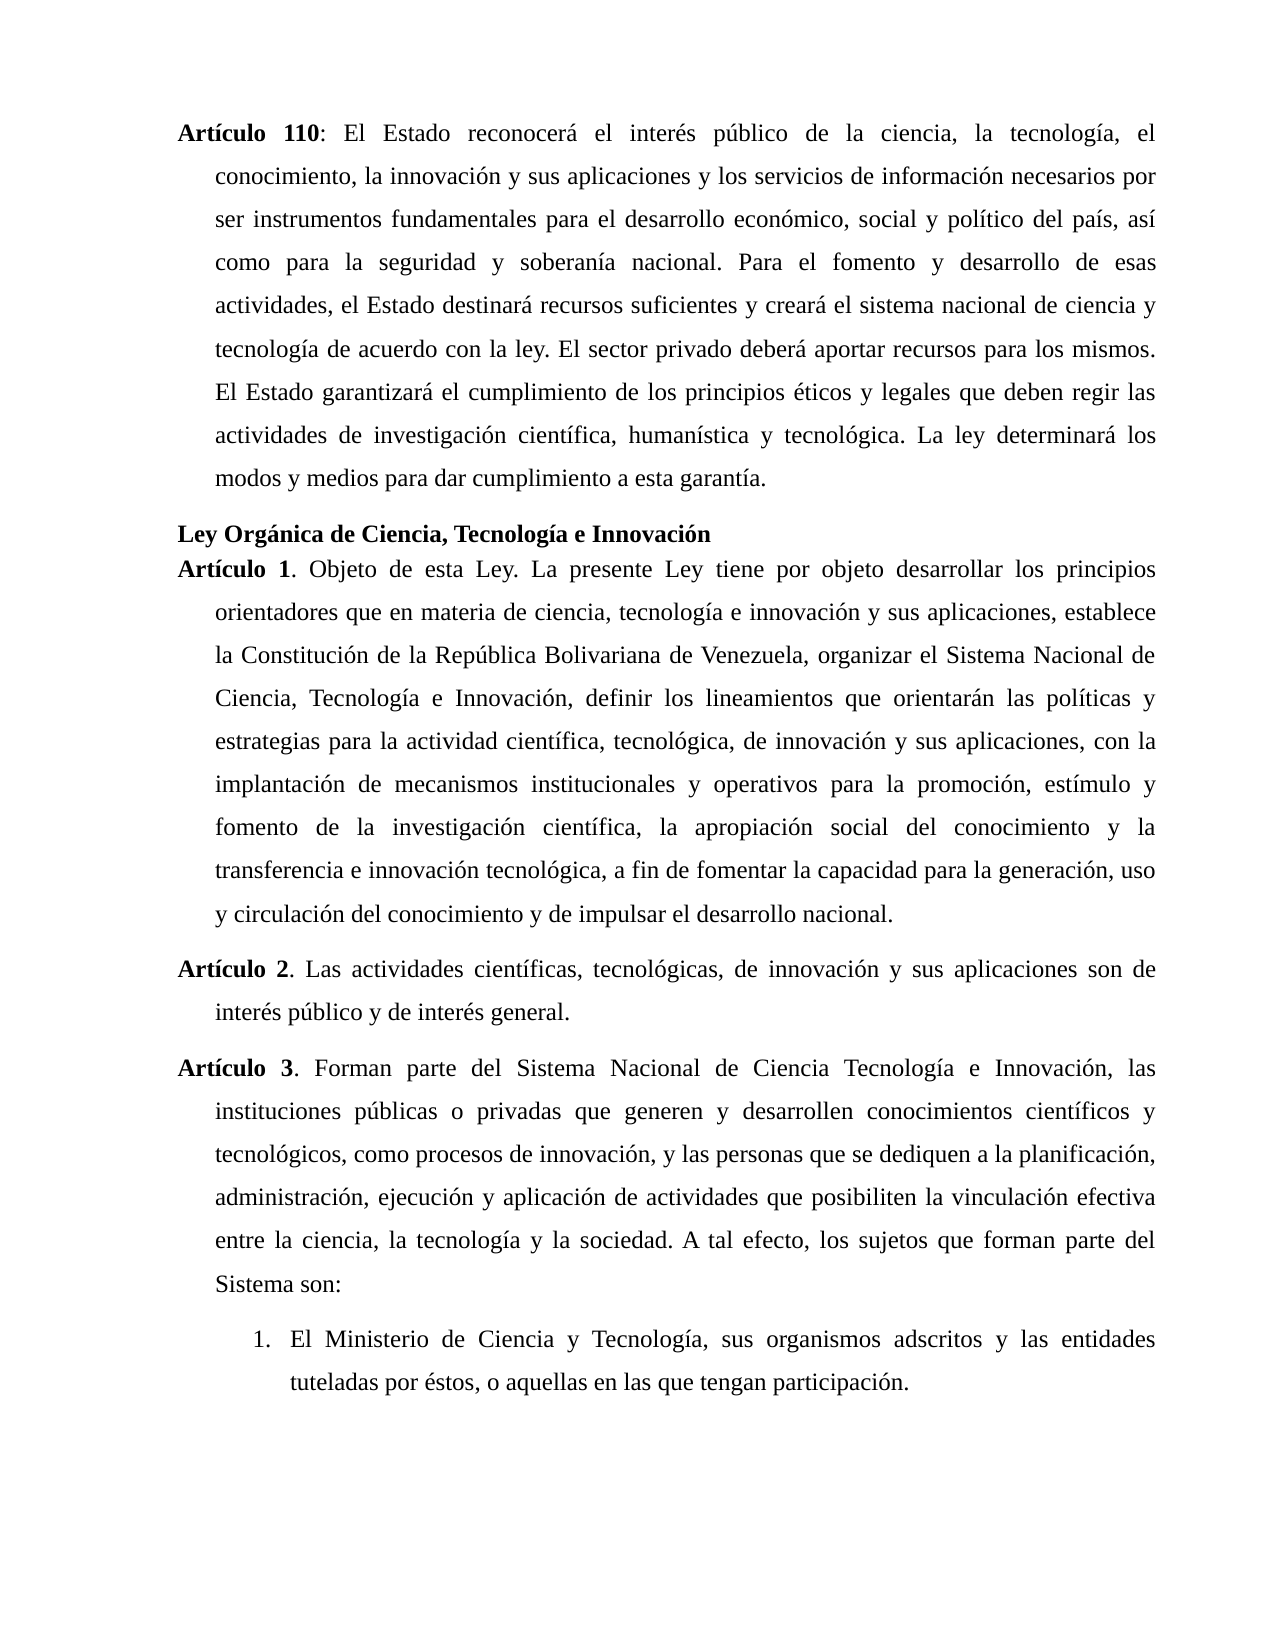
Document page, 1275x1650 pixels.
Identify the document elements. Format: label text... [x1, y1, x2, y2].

list El Ministerio de Ciencia y Tecnología, sus organismos adscritos y las entidades tuteladas por éstos, o aquellas en las que tengan participación. [252, 1324, 1157, 1396]
subtitle Ley Orgánica de Ciencia, Tecnología e Innovación [177, 519, 1157, 547]
list Artículo 3. Forman parte del Sistema Nacional de Ciencia Tecnología e Innovación, las instituciones públicas o privadas que generen y desarrollen conocimientos científicos y tecnológicos, como procesos de innovación, y las personas que se dediquen a la planificación, administración, ejecución y aplicación de actividades que posibiliten la vinculación efectiva entre la ciencia, la tecnología y la sociedad. A tal efecto, los sujetos que forman parte del Sistema son: [177, 1053, 1157, 1297]
list Artículo 2. Las actividades científicas, tecnológicas, de innovación y sus aplicaciones son de interés público y de interés general. [177, 954, 1157, 1026]
list Artículo 1. Objeto de esta Ley. La presente Ley tiene por objeto desarrollar los principios orientadores que en materia de ciencia, tecnología e innovación y sus aplicaciones, establece la Constitución de la República Bolivariana de Venezuela, organizar el Sistema Nacional de Ciencia, Tecnología e Innovación, definir los lineamientos que orientarán las políticas y estrategias para la actividad científica, tecnológica, de innovación y sus aplicaciones, con la implantación de mecanismos institucionales y operativos para la promoción, estímulo y fomento de la investigación científica, la apropiación social del conocimiento y la transferencia e innovación tecnológica, a fin de fomentar la capacidad para la generación, uso y circulación del conocimiento y de impulsar el desarrollo nacional. [177, 554, 1157, 927]
list Artículo 110: El Estado reconocerá el interés público de la ciencia, la tecnología, el conocimiento, la innovación y sus aplicaciones y los servicios de información necesarios por ser instrumentos fundamentales para el desarrollo económico, social y político del país, así como para la seguridad y soberanía nacional. Para el fomento y desarrollo de esas actividades, el Estado destinará recursos suficientes y creará el sistema nacional de ciencia y tecnología de acuerdo con la ley. El sector privado deberá aportar recursos para los mismos. El Estado garantizará el cumplimiento de los principios éticos y legales que deben regir las actividades de investigación científica, humanística y tecnológica. La ley determinará los modos y medios para dar cumplimiento a esta garantía. [177, 118, 1157, 492]
